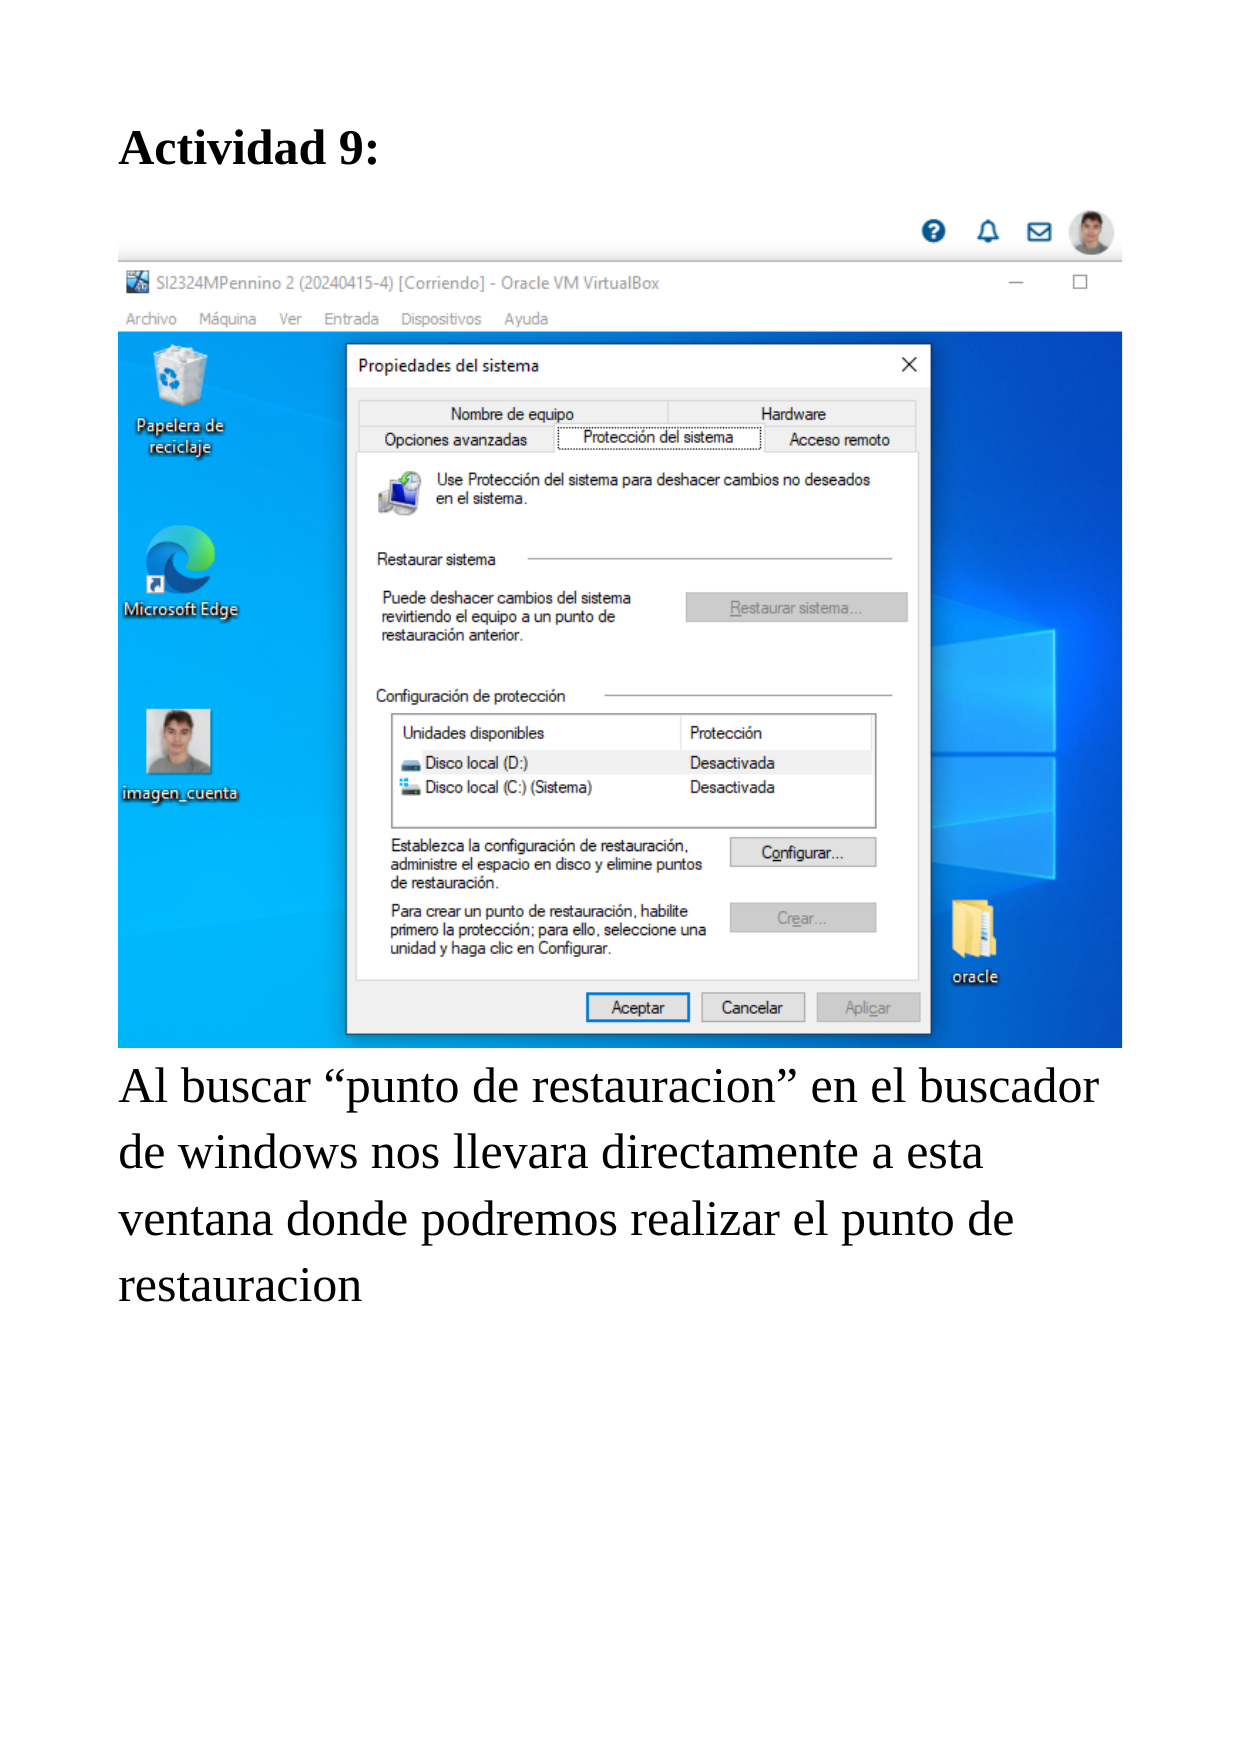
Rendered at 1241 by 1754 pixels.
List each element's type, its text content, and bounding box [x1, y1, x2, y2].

picture [205, 419, 223, 431]
picture [118, 198, 1123, 1048]
picture [182, 440, 210, 457]
picture [278, 413, 295, 425]
picture [124, 603, 151, 615]
picture [147, 709, 210, 773]
picture [201, 603, 236, 619]
picture [147, 526, 214, 593]
picture [123, 790, 179, 803]
text Actividad 9: [118, 118, 1122, 176]
picture [172, 445, 180, 452]
picture [150, 444, 167, 452]
picture [195, 788, 237, 798]
picture [137, 419, 200, 435]
picture [320, 439, 331, 445]
picture [152, 603, 195, 615]
text Al buscar “punto de restauracion” en el buscador de windows nos llevara directamente a esta ventana donde podremos realizar el punto de restauracion [118, 1048, 1122, 1312]
